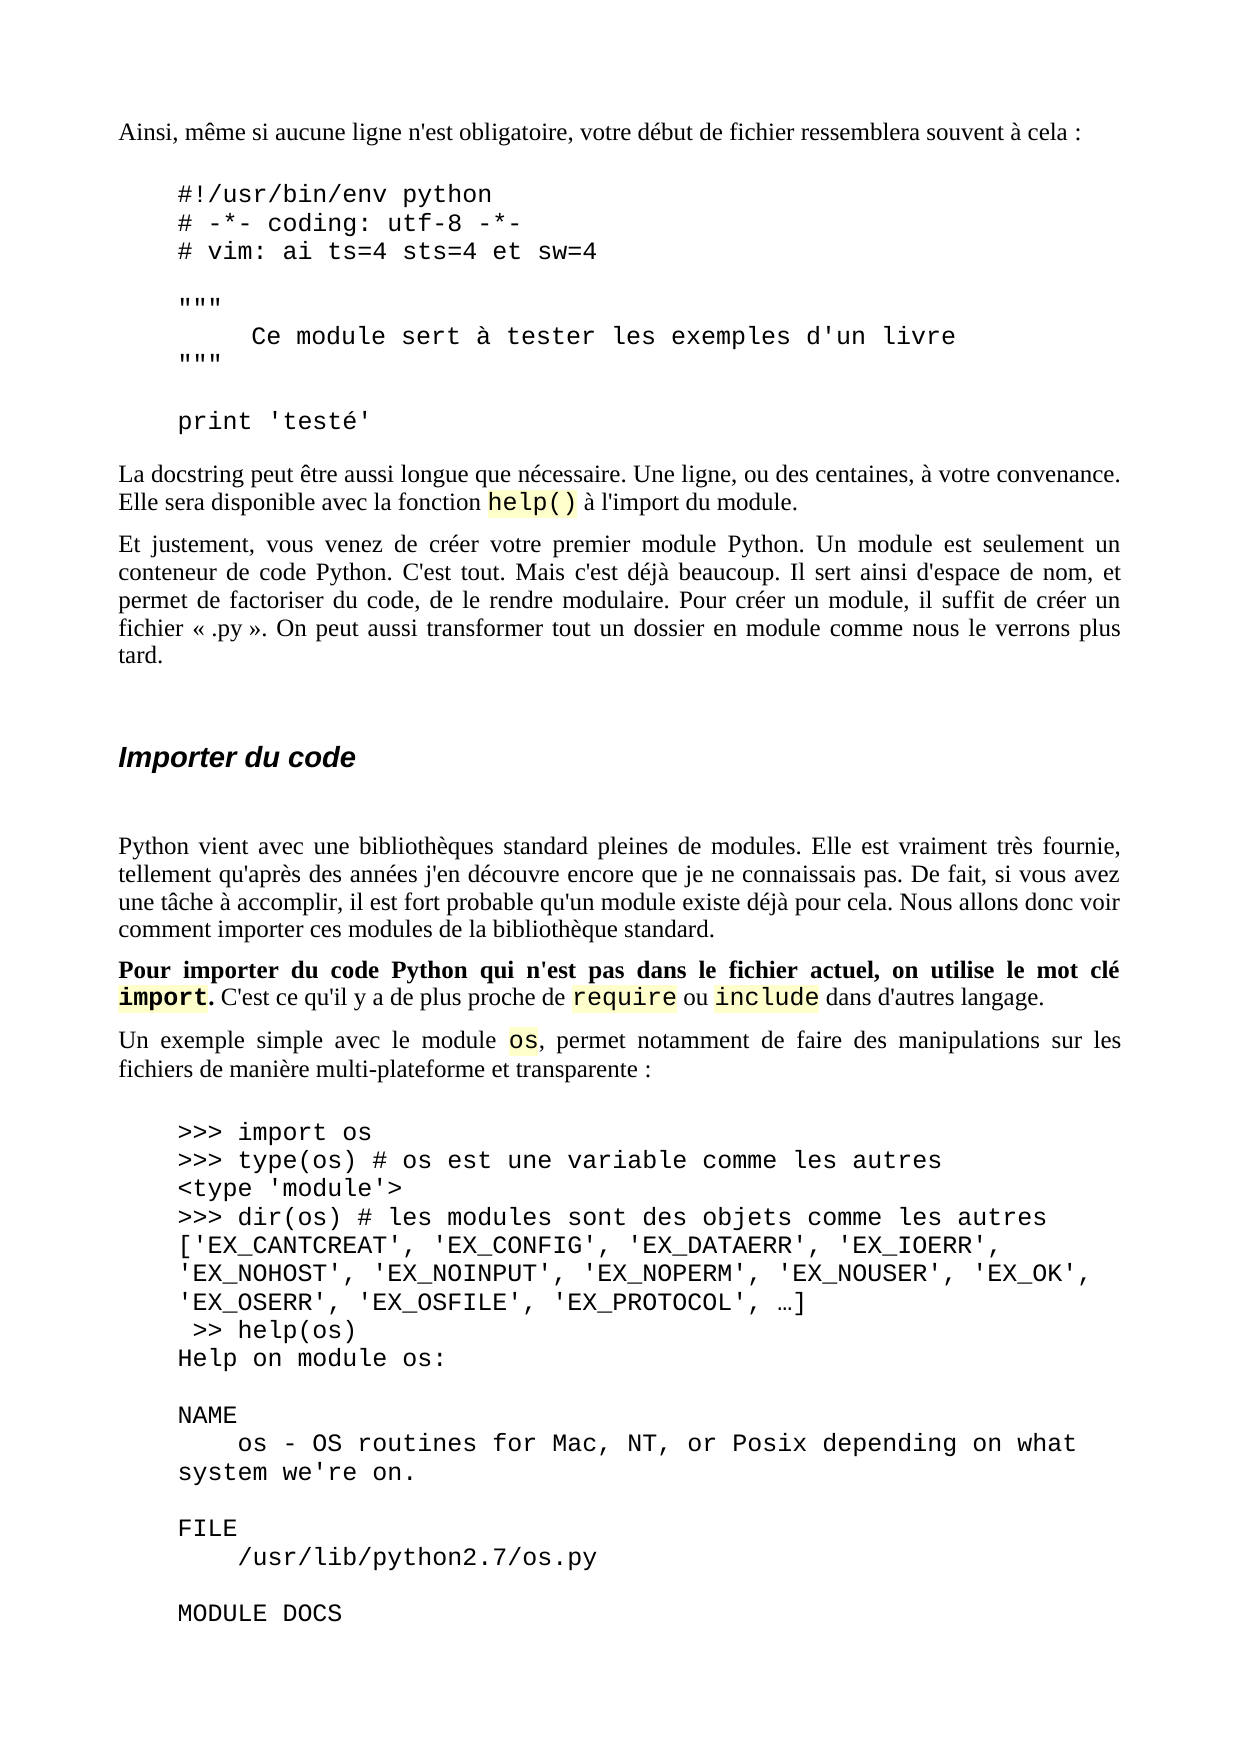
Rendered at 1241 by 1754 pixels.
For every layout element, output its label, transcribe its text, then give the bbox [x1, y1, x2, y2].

text #!/usr/bin/env python # -*- coding: utf-8 -*- # vim: ai ts=4 sts=4 et sw=4 """ Ce module sert à tester les exemples d'un livre """ print 'testé' [177, 182, 1122, 437]
text Python vient avec une bibliothèques standard pleines de modules. Elle est vraiment très fournie, tellement qu'après des années j'en découvre encore que je ne connaissais pas. De fait, si vous avez une tâche à accomplir, il est fort probable qu'un module existe déjà pour cela. Nous allons donc voir comment importer ces modules de la bibliothèque standard. [118, 832, 1122, 943]
text Un exemple simple avec le module os, permet notamment de faire des manipulations sur les fichiers de manière multi-plateforme et transparente : [118, 1026, 1122, 1083]
text La docstring peut être aussi longue que nécessaire. Une ligne, ou des centaines, à votre convenance. Elle sera disponible avec la fonction help() à l'import du module. [118, 461, 1122, 518]
subtitle Importer du code [118, 741, 1122, 773]
text Pour importer du code Python qui n'est pas dans le fichier actuel, on utilise le mot clé import. C'est ce qu'il y a de plus proche de require ou include dans d'autres langage. [118, 956, 1122, 1013]
text Et justement, vous venez de créer votre premier module Python. Un module est seulement un conteneur de code Python. C'est tout. Mais c'est déjà beaucoup. Il sert ainsi d'espace de nom, et permet de factoriser du code, de le rendre modulaire. Pour créer un module, il suffit de créer un fichier « .py ». On peut aussi transformer tout un dossier en module comme nous le verrons plus tard. [118, 531, 1122, 669]
text Ainsi, même si aucune ligne n'est obligatoire, votre début de fichier ressemblera souvent à cela : [118, 118, 1122, 146]
text >>> import os >>> type(os) # os est une variable comme les autres <type 'module'> >>> dir(os) # les modules sont des objets comme les autres ['EX_CANTCREAT', 'EX_CONFIG', 'EX_DATAERR', 'EX_IOERR', 'EX_NOHOST', 'EX_NOINPUT', 'EX_NOPERM', 'EX_NOUSER', 'EX_OK', 'EX_OSERR', 'EX_OSFILE', 'EX_PROTOCOL', …] >> help(os) Help on module os: NAME os - OS routines for Mac, NT, or Posix depending on what system we're on. FILE /usr/lib/python2.7/os.py MODULE DOCS [177, 1119, 1122, 1629]
